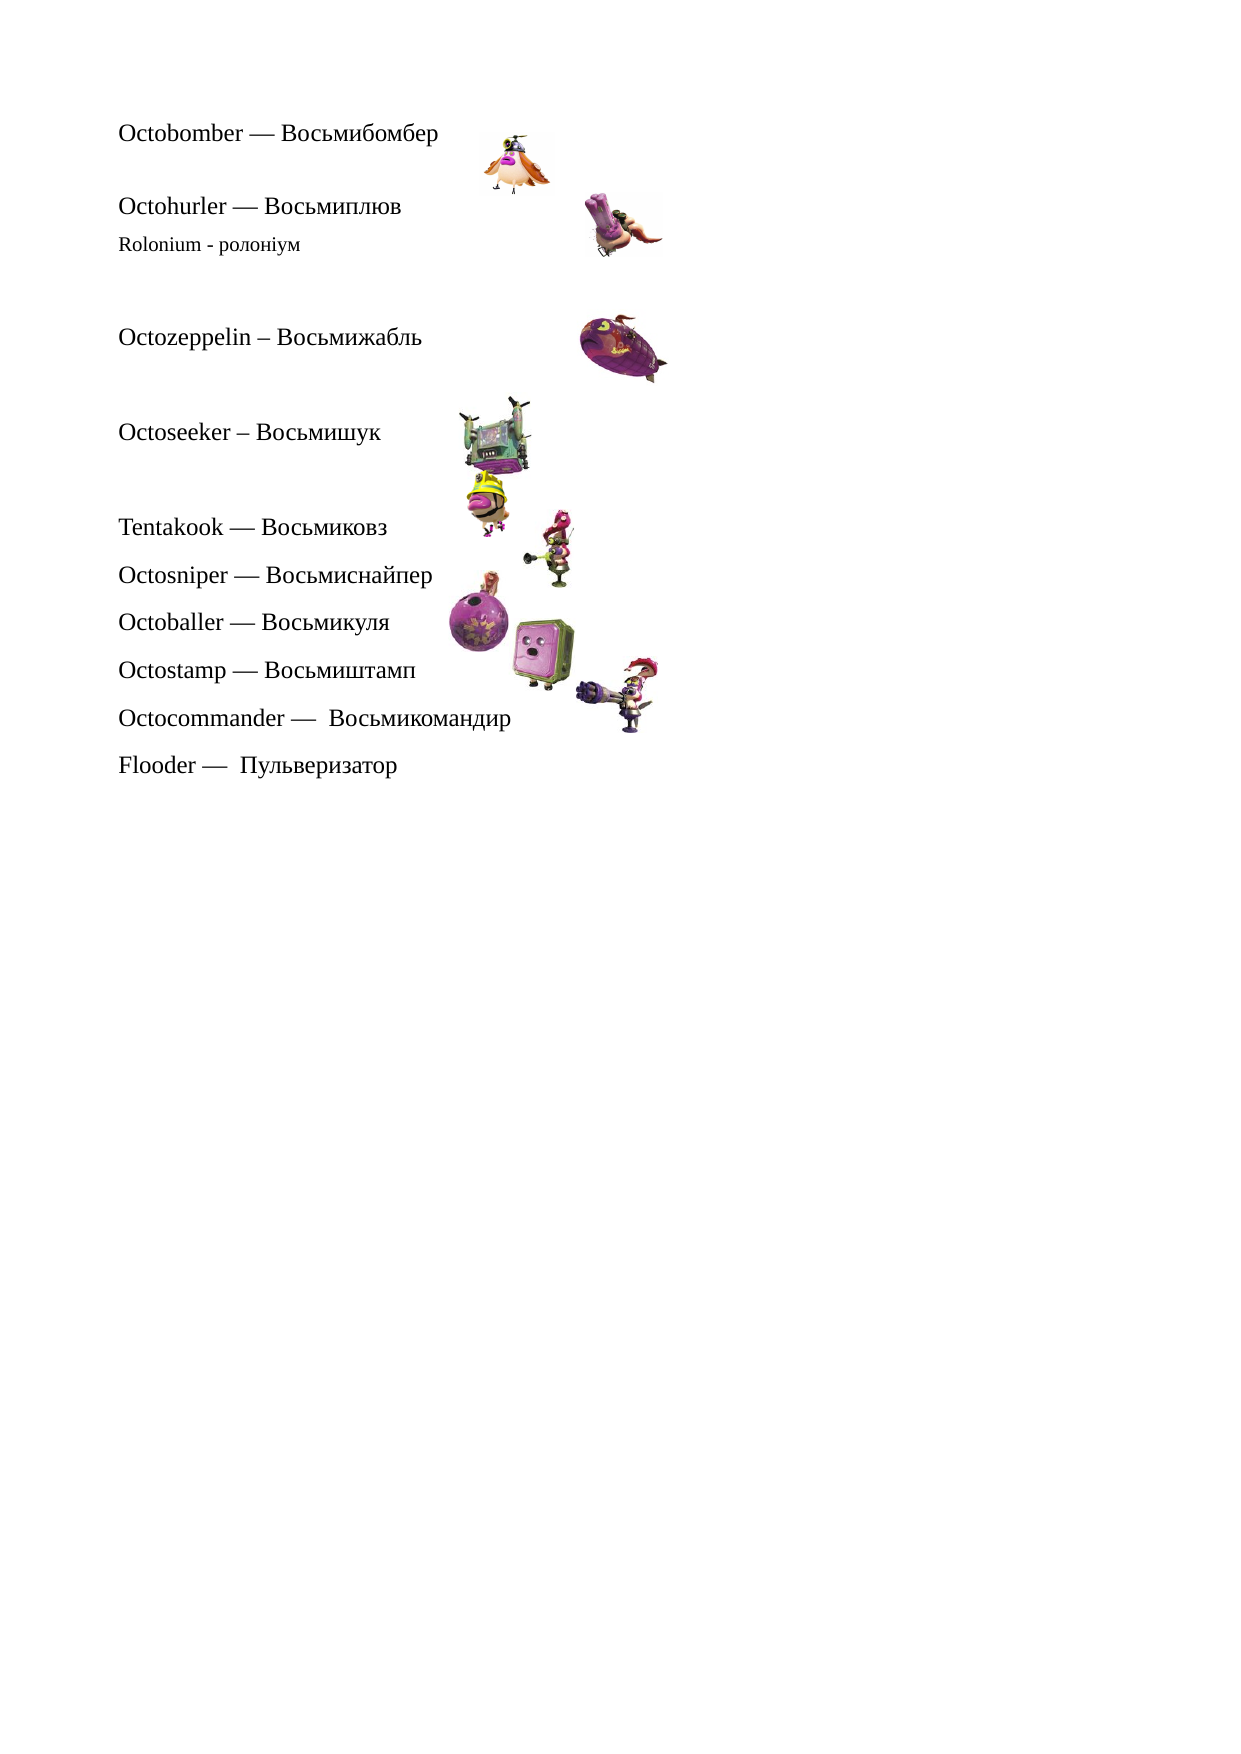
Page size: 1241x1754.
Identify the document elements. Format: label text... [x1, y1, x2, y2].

text [659, 703, 1122, 731]
picture [576, 309, 669, 386]
text Tentakook — Восьмиковз [118, 512, 522, 541]
text Rolonium - ролоніум [118, 232, 584, 256]
picture [458, 392, 533, 537]
subtitle Octohurler — Восьмиплюв [118, 191, 1122, 219]
picture [478, 132, 555, 196]
text Octocommander — Восьмикомандир [118, 703, 575, 731]
picture [448, 570, 659, 733]
text Octostamp — Восьмиштамп [118, 655, 508, 684]
picture [522, 509, 575, 588]
text Octozeppelin – Восьмижабль [118, 322, 576, 351]
text [669, 322, 1122, 351]
text Octobomber — Восьмибомбер [118, 118, 1122, 147]
text [663, 232, 1122, 256]
text [575, 560, 1122, 588]
picture [584, 192, 663, 257]
text Octoballer — Восьмикуля [118, 607, 448, 636]
text Octosniper — Восьмиснайпер [118, 560, 522, 588]
text [509, 607, 1122, 636]
text Flooder — Пульверизатор [118, 750, 1122, 779]
text [575, 512, 1122, 541]
text [533, 417, 1122, 446]
text [576, 655, 1122, 684]
text Octoseeker – Восьмишук [118, 417, 458, 446]
